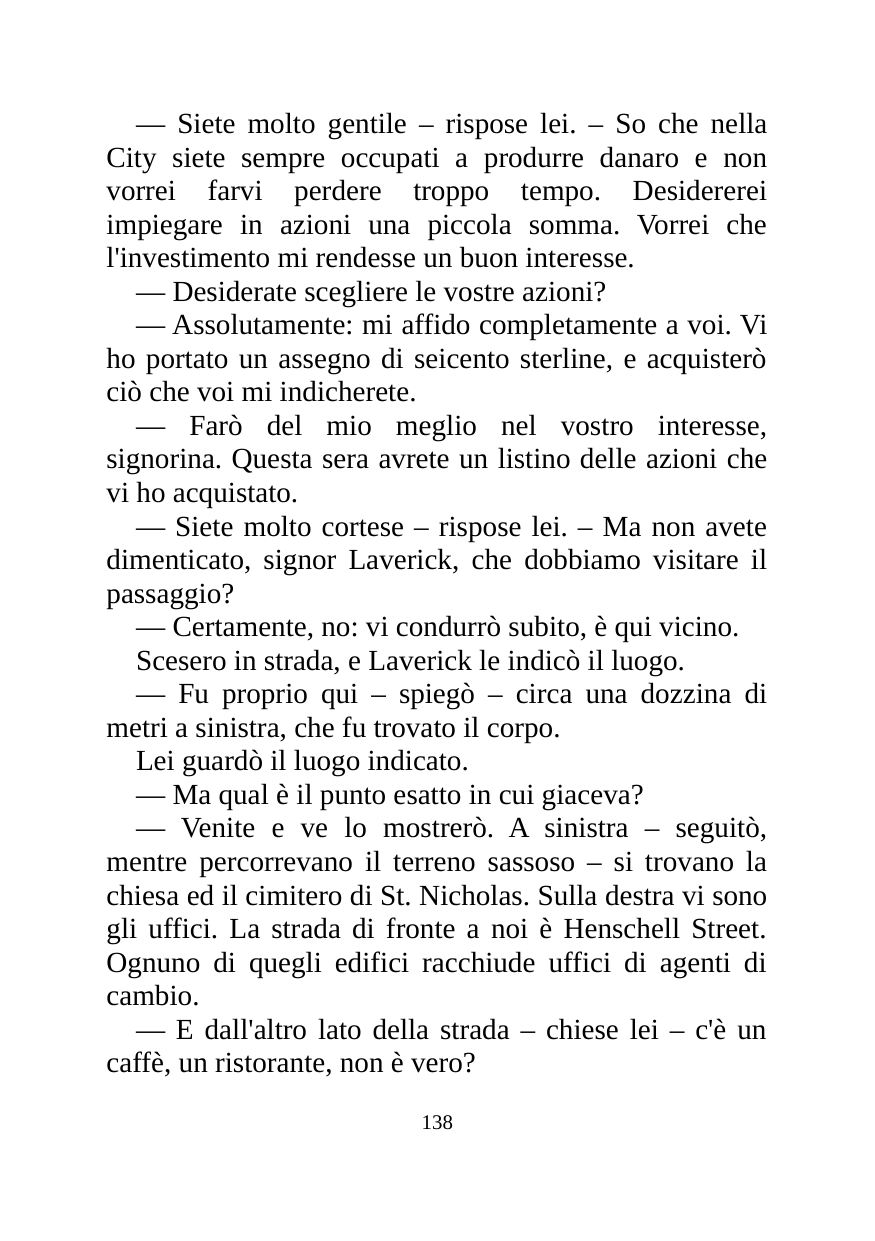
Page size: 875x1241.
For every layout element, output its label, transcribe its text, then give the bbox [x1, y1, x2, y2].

text — Assolutamente: mi affido completamente a voi. Vi ho portato un assegno di seicento sterline, e acquisterò ciò che voi mi indicherete. [106, 307, 768, 408]
text — Venite e ve lo mostrerò. A sinistra – seguitò, mentre percorrevano il terreno sassoso – si trovano la chiesa ed il cimitero di St. Nicholas. Sulla destra vi sono gli uffici. La strada di fronte a noi è Henschell Street. Ognuno di quegli edifici racchiude uffici di agenti di cambio. [106, 811, 768, 1012]
text — Farò del mio meglio nel vostro interesse, signorina. Questa sera avrete un listino delle azioni che vi ho acquistato. [106, 408, 768, 509]
text — E dall'altro lato della strada – chiese lei – c'è un caffè, un ristorante, non è vero? [106, 1012, 768, 1079]
text — Desiderate scegliere le vostre azioni? [106, 274, 768, 307]
text — Siete molto cortese – rispose lei. – Ma non avete dimenticato, signor Laverick, che dobbiamo visitare il passaggio? [106, 509, 768, 609]
text Scesero in strada, e Laverick le indicò il luogo. [106, 643, 768, 676]
text — Ma qual è il punto esatto in cui giaceva? [106, 777, 768, 811]
text — Certamente, no: vi condurrò subito, è qui vicino. [106, 609, 768, 643]
text Lei guardò il luogo indicato. [106, 743, 768, 777]
text — Siete molto gentile – rispose lei. – So che nella City siete sempre occupati a produrre danaro e non vorrei farvi perdere troppo tempo. Desidererei impiegare in azioni una piccola somma. Vorrei che l'investimento mi rendesse un buon interesse. [106, 106, 768, 274]
text — Fu proprio qui – spiegò – circa una dozzina di metri a sinistra, che fu trovato il corpo. [106, 676, 768, 743]
